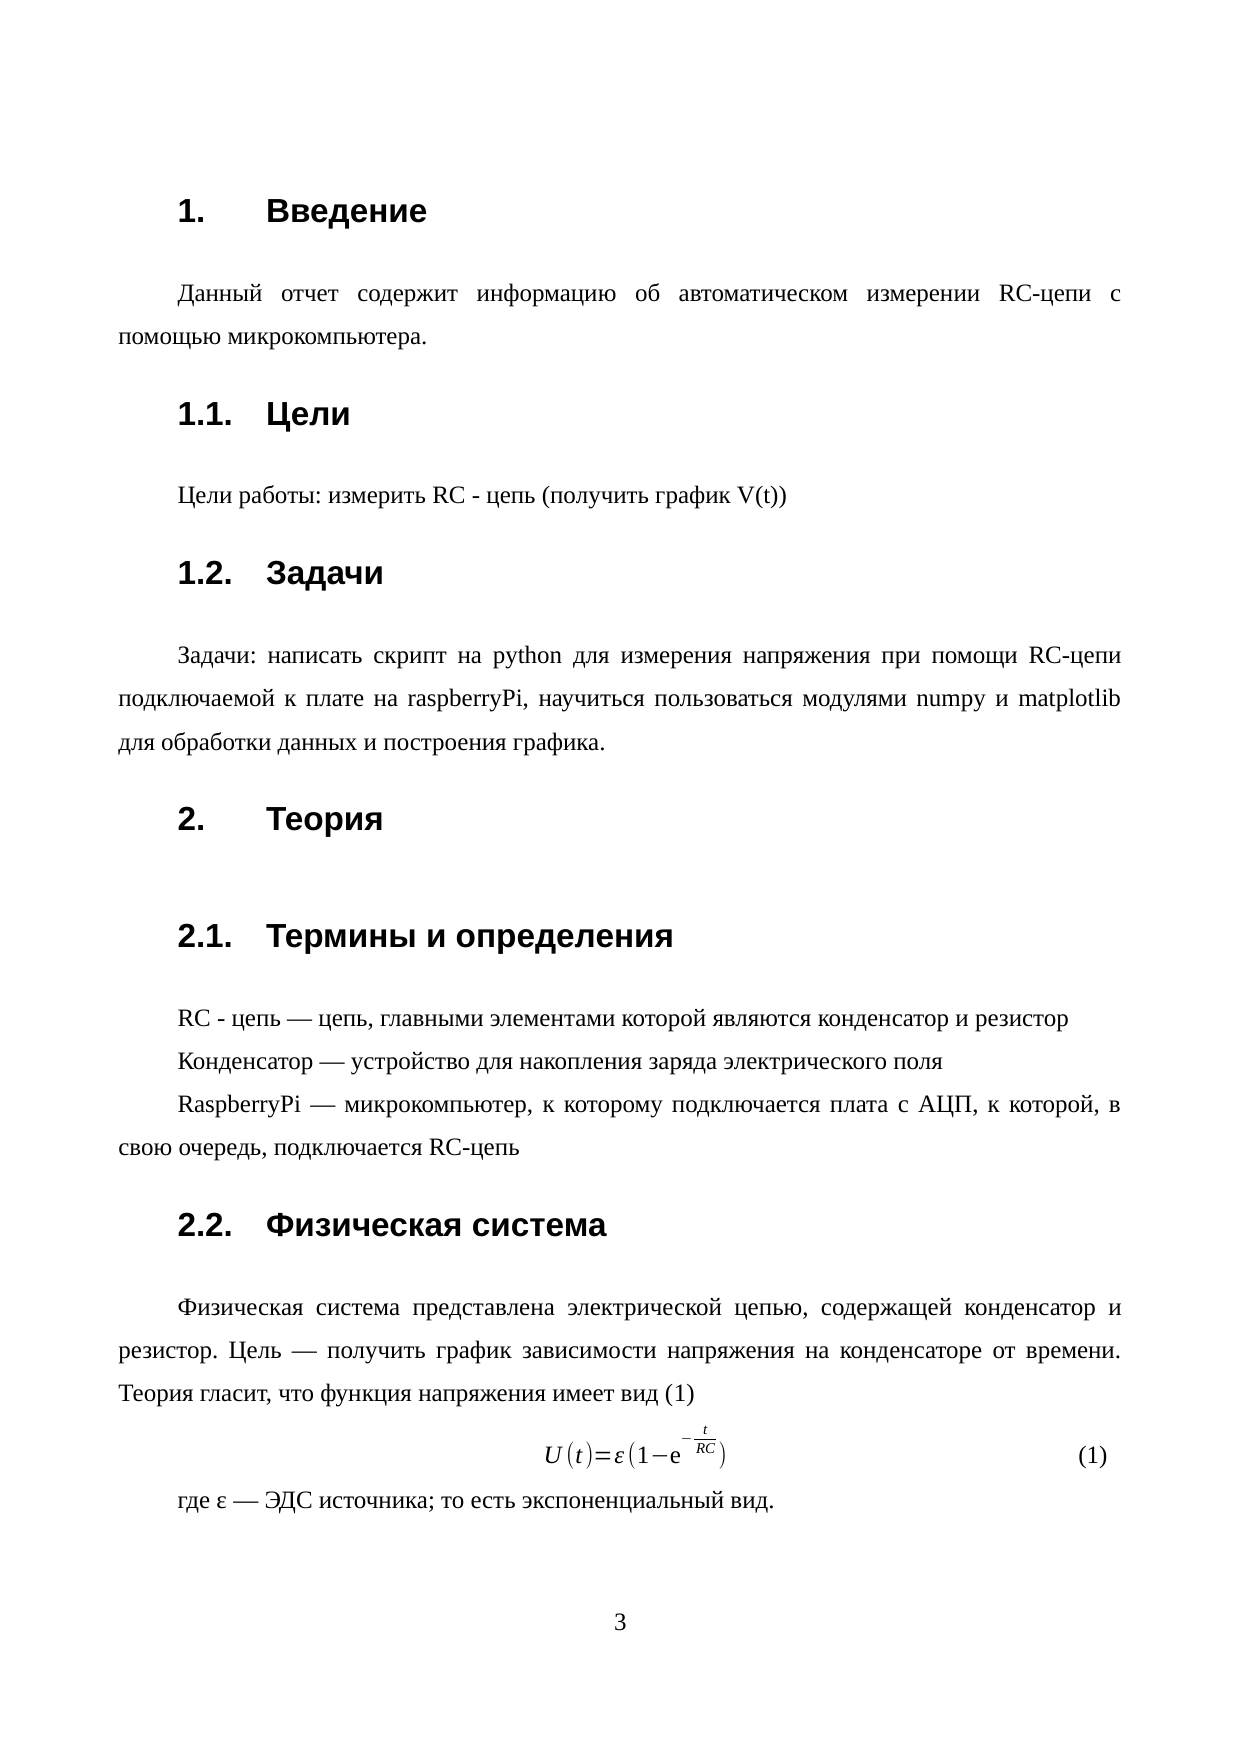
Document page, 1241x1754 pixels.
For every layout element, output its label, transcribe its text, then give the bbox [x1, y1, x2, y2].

text RC - цепь — цепь, главными элементами которой являются конденсатор и резистор [118, 1003, 1122, 1032]
subtitle Цели [118, 393, 1122, 432]
text Задачи: написать скрипт на python для измерения напряжения при помощи RC-цепи подключаемой к плате на raspberryPi, научиться пользоваться модулями numpy и matplotlib для обработки данных и построения графика. [118, 640, 1122, 755]
subtitle Теория [118, 799, 1122, 838]
text где ε — ЭДС источника; то есть экспоненциальный вид. [118, 1485, 1122, 1514]
text Конденсатор — устройство для накопления заряда электрического поля [118, 1046, 1122, 1075]
text RaspberryPi — микрокомпьютер, к которому подключается плата с АЦП, к которой, в свою очередь, подключается RC-цепь [118, 1089, 1122, 1161]
subtitle Введение [118, 191, 1122, 229]
text Физическая система представлена электрической цепью, содержащей конденсатор и резистор. Цель — получить график зависимости напряжения на конденсаторе от времени. Теория гласит, что функция напряжения имеет вид (1) [118, 1292, 1122, 1407]
text Данный отчет содержит информацию об автоматическом измерении RC-цепи с помощью микрокомпьютера. [118, 278, 1122, 350]
subtitle Задачи [118, 553, 1122, 592]
text (1) [118, 1421, 1122, 1471]
text Цели работы: измерить RC - цепь (получить график V(t)) [118, 481, 1122, 509]
subtitle Физическая система [118, 1205, 1122, 1243]
subtitle Термины и определения [118, 916, 1122, 954]
